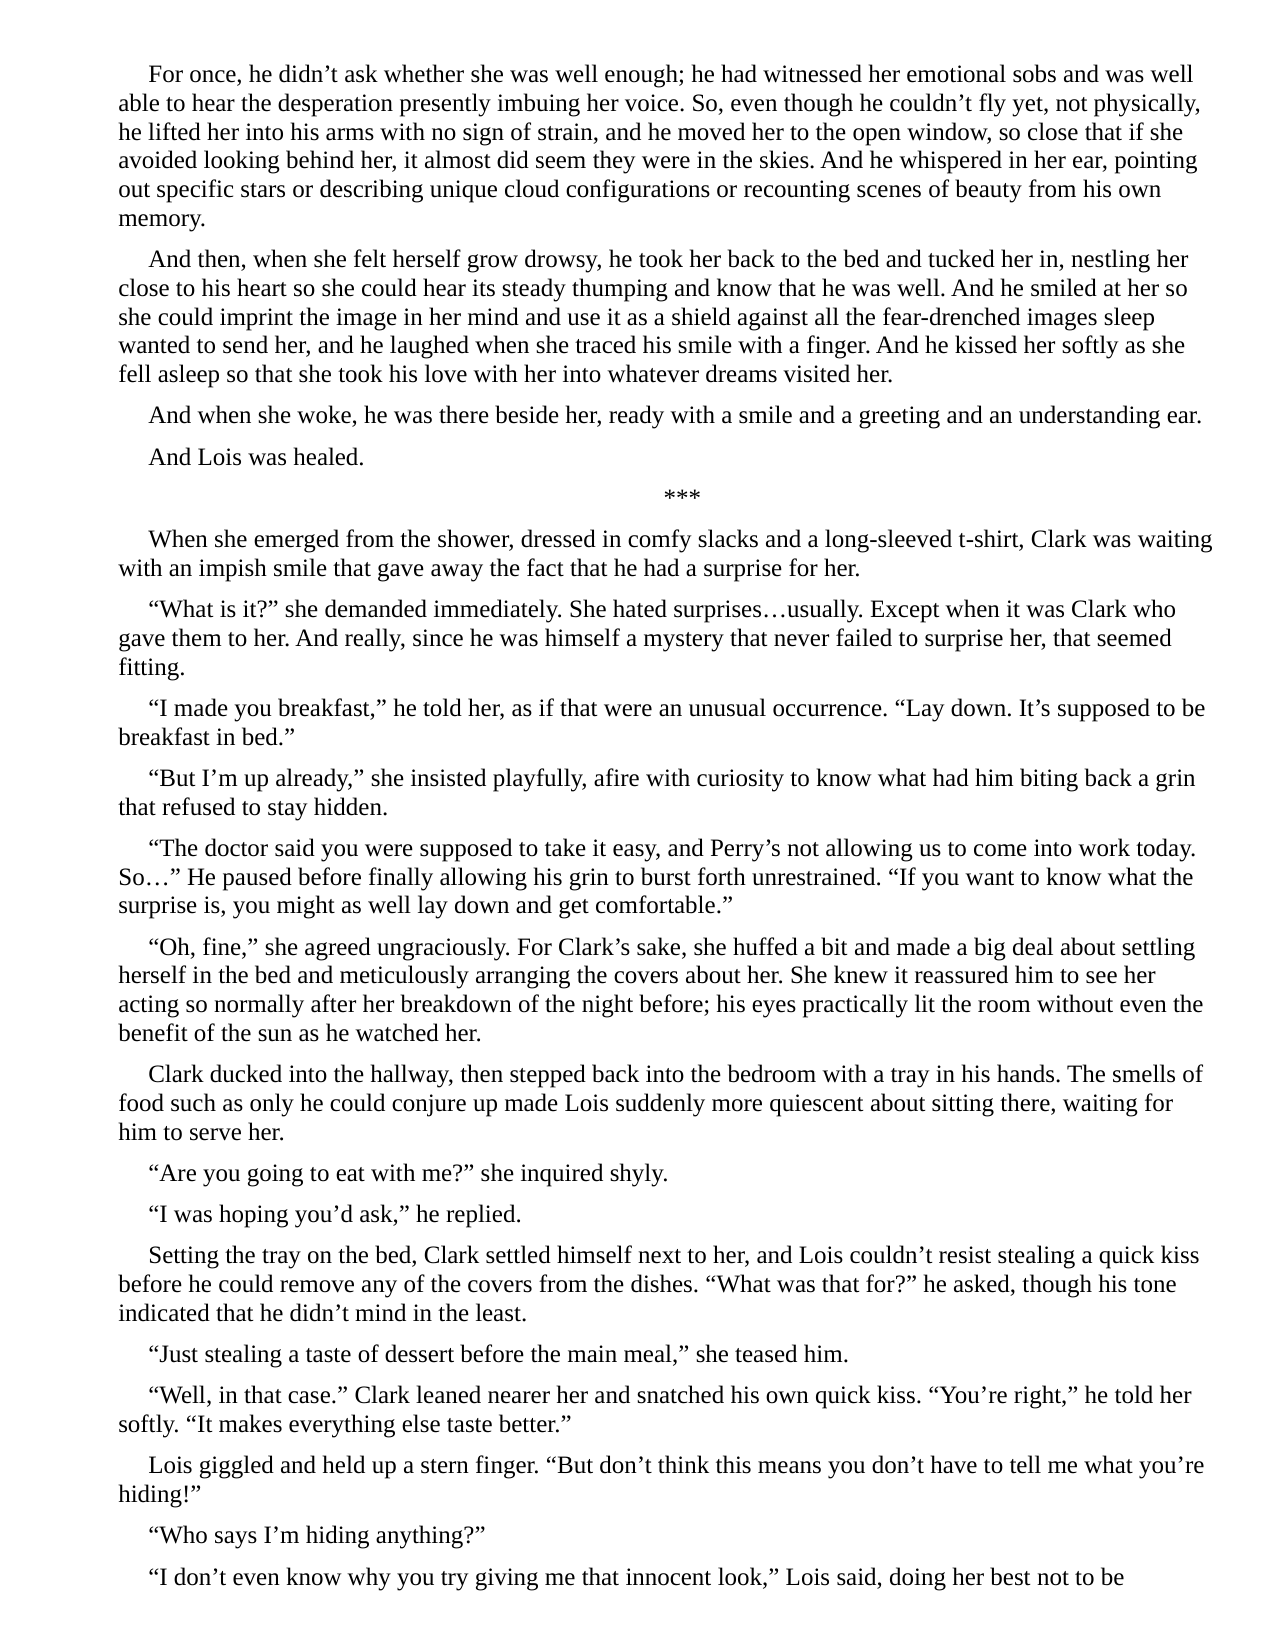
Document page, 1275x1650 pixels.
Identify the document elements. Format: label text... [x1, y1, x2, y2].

text “Are you going to eat with me?” she inquired shyly. [118, 1158, 1216, 1187]
text *** [118, 483, 1216, 512]
text For once, he didn’t ask whether she was well enough; he had witnessed her emotional sobs and was well able to hear the desperation presently imbuing her voice. So, even though he couldn’t fly yet, not physically, he lifted her into his arms with no sign of strain, and he moved her to the open window, so close that if she avoided looking behind her, it almost did seem they were in the skies. And he whispered in her ear, pointing out specific stars or describing unique cloud configurations or recounting scenes of beauty from his own memory. [118, 59, 1216, 232]
text And when she woke, he was there beside her, ready with a smile and a greeting and an understanding ear. [118, 400, 1216, 429]
text “The doctor said you were supposed to take it easy, and Perry’s not allowing us to come into work today. So…” He paused before finally allowing his grin to burst forth unrestrained. “If you want to know what the surprise is, you might as well lay down and get comfortable.” [118, 833, 1216, 919]
text And then, when she felt herself grow drowsy, he took her back to the bed and tucked her in, nestling her close to his heart so she could hear its steady thumping and know that he was well. And he smiled at her so she could imprint the image in her mind and use it as a shield against all the fear-drenched images sleep wanted to send her, and he laughed when she traced his smile with a finger. And he kissed her softly as she fell asleep so that she took his love with her into whatever dreams visited her. [118, 244, 1216, 388]
text When she emerged from the shower, dressed in comfy slacks and a long-sleeved t-shirt, Clark was waiting with an impish smile that gave away the fact that he had a surprise for her. [118, 524, 1216, 582]
text “I don’t even know why you try giving me that innocent look,” Lois said, doing her best not to be [118, 1562, 1216, 1590]
text “Well, in that case.” Clark leaned nearer her and snatched his own quick kiss. “You’re right,” he told her softly. “It makes everything else taste better.” [118, 1380, 1216, 1438]
text Lois giggled and held up a stern finger. “But don’t think this means you don’t have to tell me what you’re hiding!” [118, 1450, 1216, 1508]
text “I was hoping you’d ask,” he replied. [118, 1199, 1216, 1228]
text Clark ducked into the hallway, then stepped back into the bedroom with a tray in his hands. The smells of food such as only he could conjure up made Lois suddenly more quiescent about sitting there, waiting for him to serve her. [118, 1059, 1216, 1145]
text “Oh, fine,” she agreed ungraciously. For Clark’s sake, she huffed a bit and made a big deal about settling herself in the bed and meticulously arranging the covers about her. She knew it reassured him to see her acting so normally after her breakdown of the night before; his eyes practically lit the room without even the benefit of the sun as he watched her. [118, 932, 1216, 1047]
text “Just stealing a taste of dessert before the main meal,” she teased him. [118, 1339, 1216, 1368]
text And Lois was healed. [118, 442, 1216, 470]
text Setting the tray on the bed, Clark settled himself next to her, and Lois couldn’t resist stealing a quick kiss before he could remove any of the covers from the dishes. “What was that for?” he asked, though his tone indicated that he didn’t mind in the least. [118, 1240, 1216, 1327]
text “I made you breakfast,” he told her, as if that were an unusual occurrence. “Lay down. It’s supposed to be breakfast in bed.” [118, 693, 1216, 750]
text “Who says I’m hiding anything?” [118, 1520, 1216, 1549]
text “What is it?” she demanded immediately. She hated surprises…usually. Except when it was Clark who gave them to her. And really, since he was himself a mystery that never failed to surprise her, that seemed fitting. [118, 594, 1216, 680]
text “But I’m up already,” she insisted playfully, afire with curiosity to know what had him biting back a grin that refused to stay hidden. [118, 763, 1216, 820]
